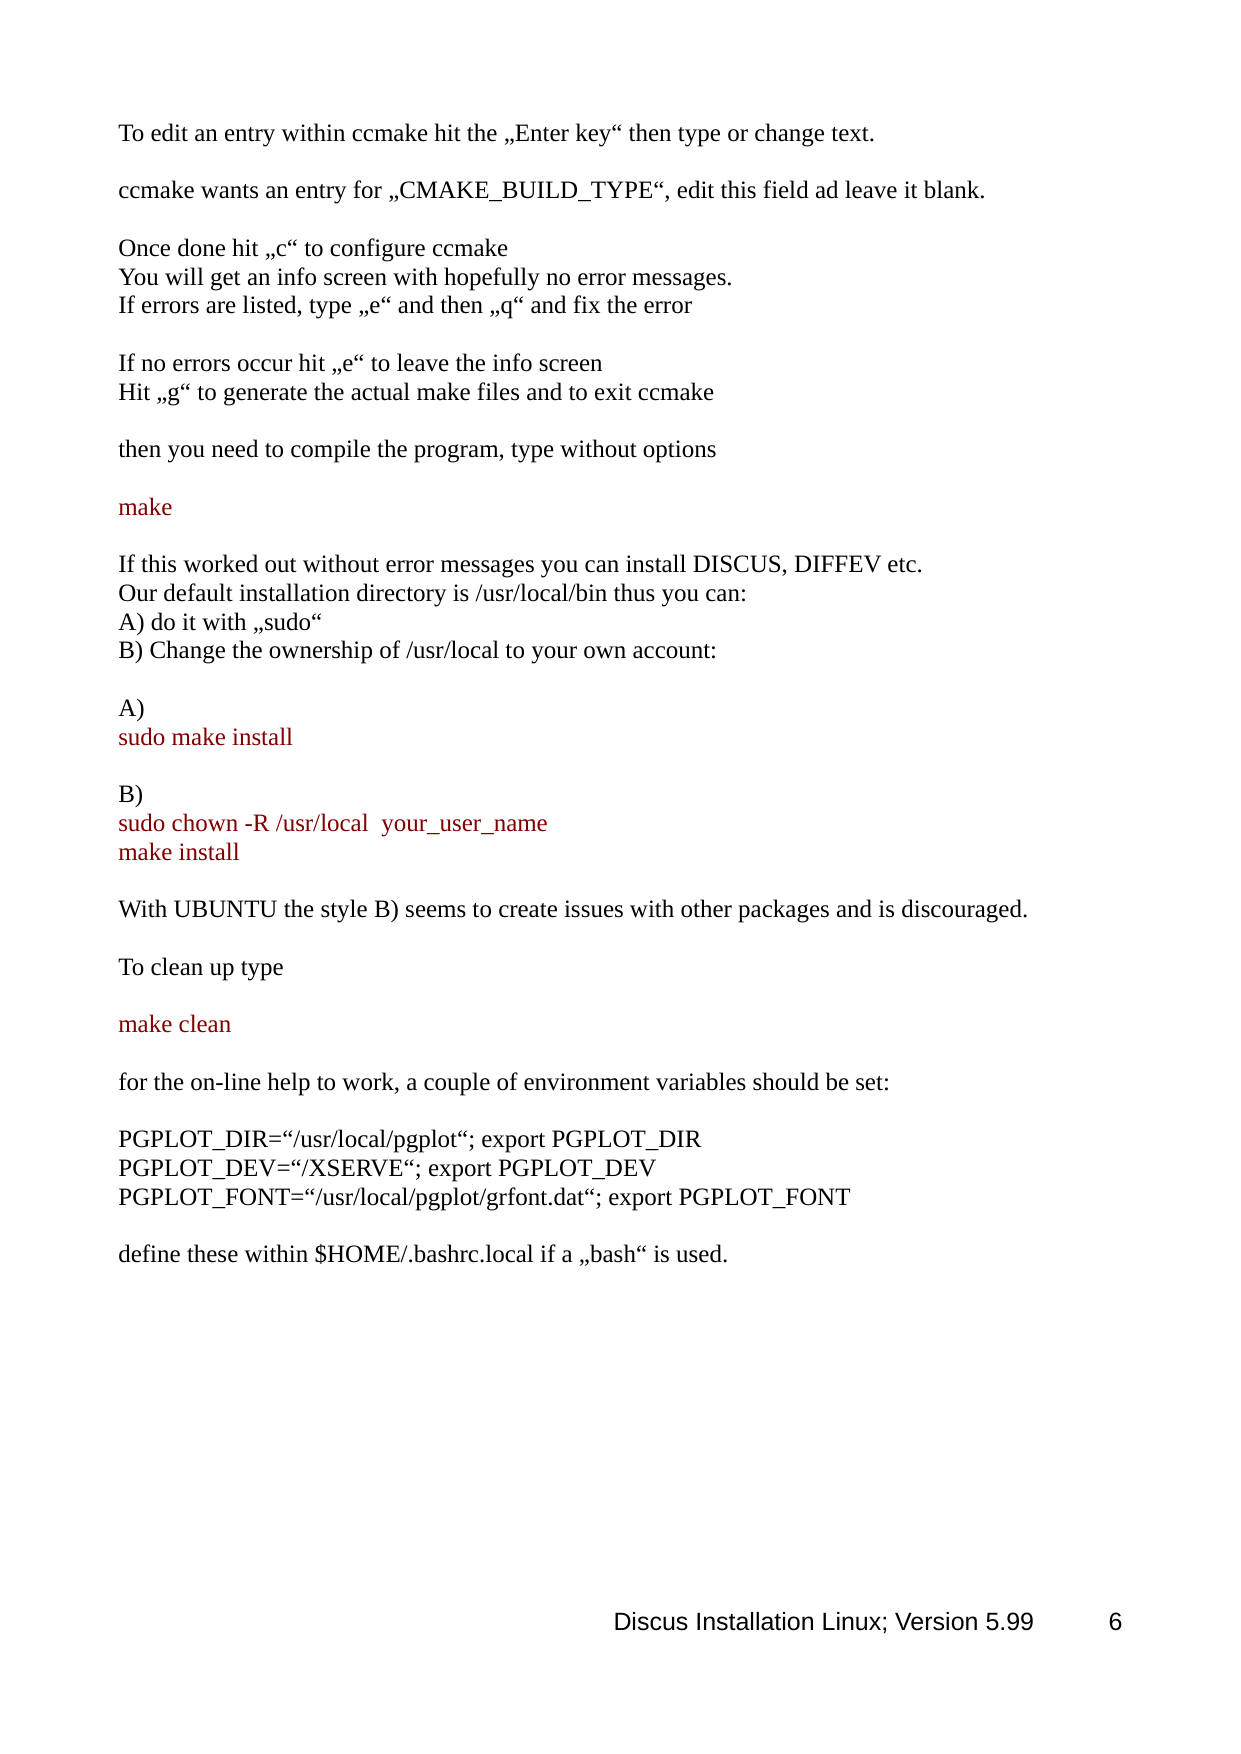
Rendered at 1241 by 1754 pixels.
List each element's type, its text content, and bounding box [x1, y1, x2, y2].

text Once done hit „c“ to configure ccmake [118, 233, 1122, 262]
text for the on-line help to work, a couple of environment variables should be set: [118, 1067, 1122, 1096]
text With UBUNTU the style B) seems to create issues with other packages and is discouraged. [118, 894, 1122, 923]
text Our default installation directory is /usr/local/bin thus you can: [118, 578, 1122, 607]
text ccmake wants an entry for „CMAKE_BUILD_TYPE“, edit this field ad leave it blank. [118, 176, 1122, 204]
text To edit an entry within ccmake hit the „Enter key“ then type or change text. [118, 118, 1122, 147]
text then you need to compile the program, type without options [118, 434, 1122, 463]
text To clean up type [118, 952, 1122, 981]
text sudo chown -R /usr/local your_user_name [118, 808, 1122, 837]
text make install [118, 837, 1122, 866]
text define these within $HOME/.bashrc.local if a „bash“ is used. [118, 1239, 1122, 1268]
text PGPLOT_DIR=“/usr/local/pgplot“; export PGPLOT_DIR [118, 1124, 1122, 1153]
text make [118, 492, 1122, 521]
text Hit „g“ to generate the actual make files and to exit ccmake [118, 377, 1122, 406]
text If no errors occur hit „e“ to leave the info screen [118, 348, 1122, 377]
text You will get an info screen with hopefully no error messages. [118, 262, 1122, 291]
text If errors are listed, type „e“ and then „q“ and fix the error [118, 291, 1122, 319]
text A) do it with „sudo“ [118, 607, 1122, 636]
text B) Change the ownership of /usr/local to your own account: [118, 636, 1122, 664]
text PGPLOT_FONT=“/usr/local/pgplot/grfont.dat“; export PGPLOT_FONT [118, 1182, 1122, 1211]
text sudo make install [118, 722, 1122, 751]
text PGPLOT_DEV=“/XSERVE“; export PGPLOT_DEV [118, 1153, 1122, 1182]
text B) [118, 779, 1122, 808]
text make clean [118, 1009, 1122, 1038]
text If this worked out without error messages you can install DISCUS, DIFFEV etc. [118, 549, 1122, 578]
text A) [118, 693, 1122, 722]
